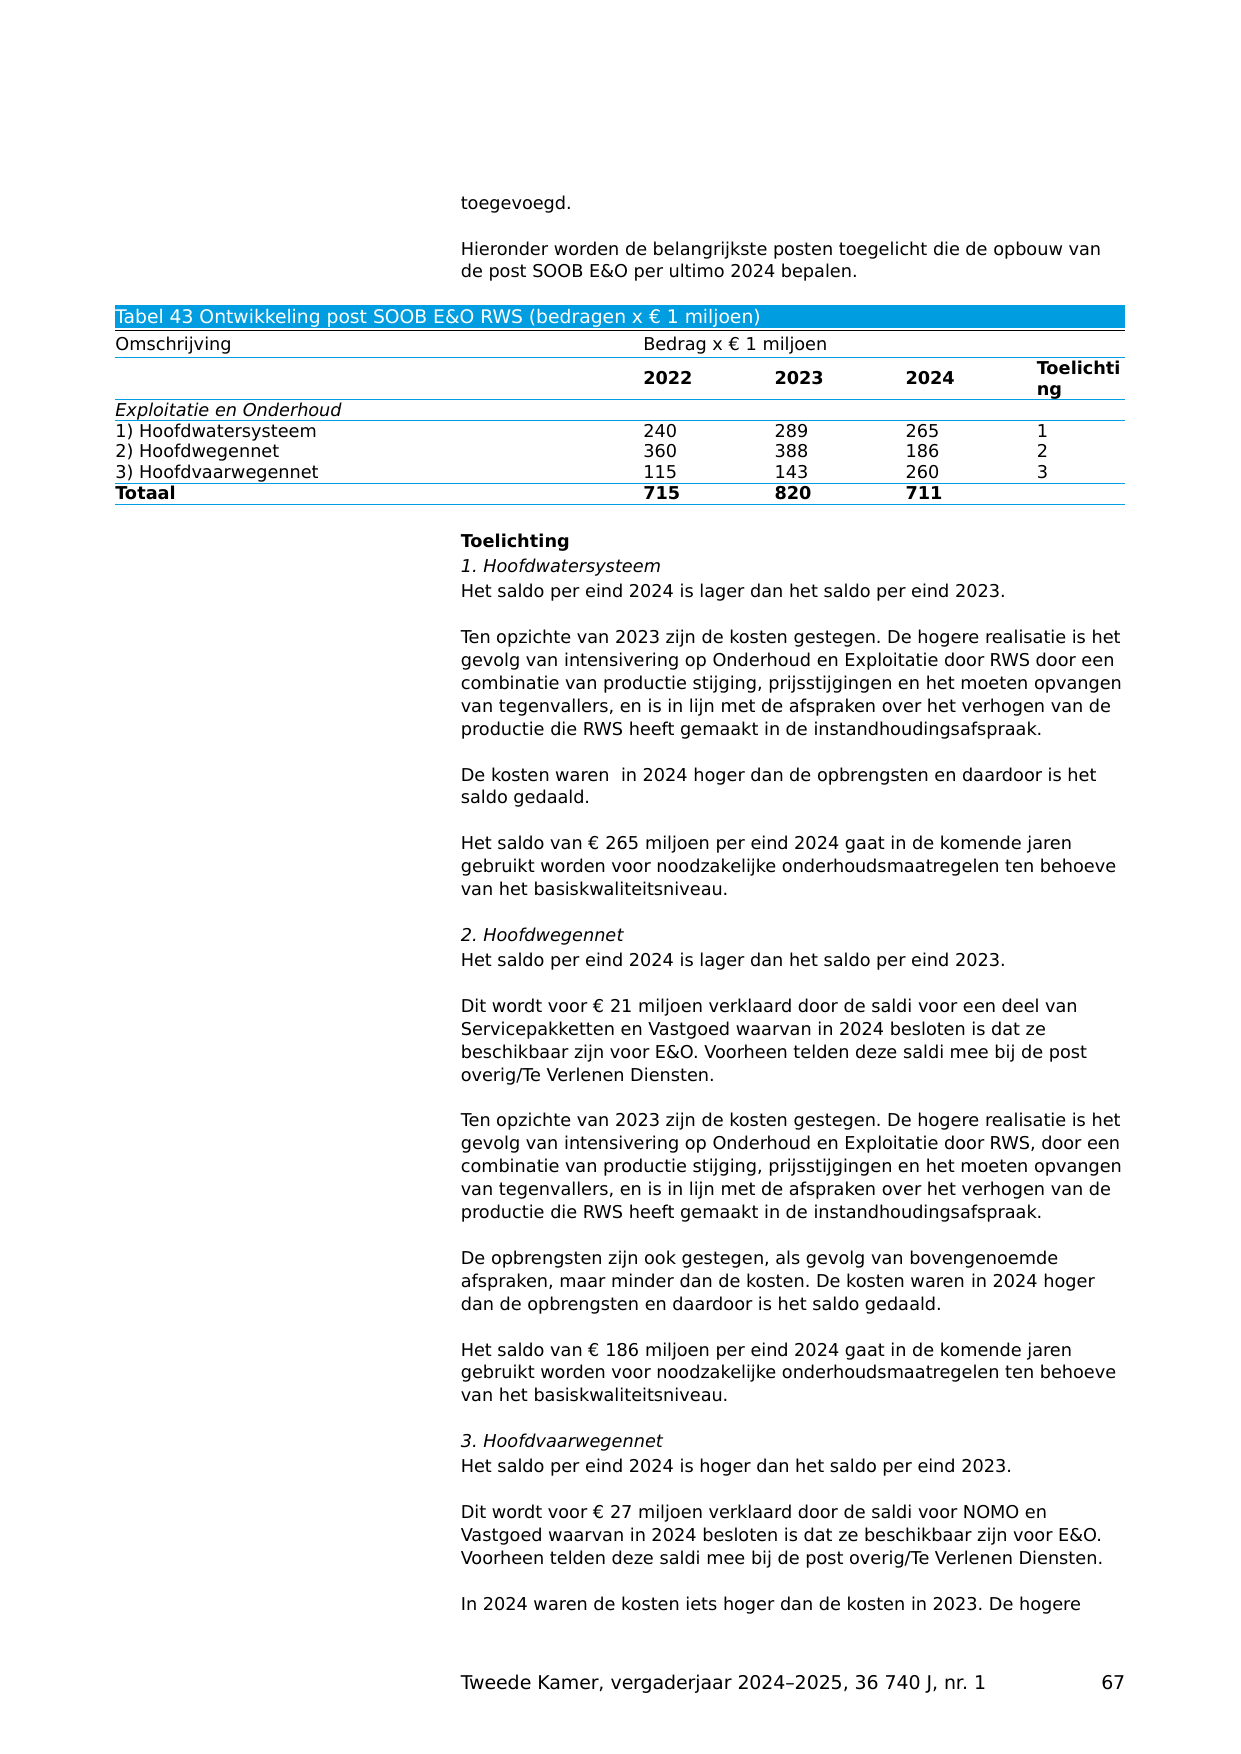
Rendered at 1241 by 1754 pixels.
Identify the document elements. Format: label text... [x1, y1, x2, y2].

text toegevoegd. [461, 191, 1125, 214]
table_cell 186 [903, 441, 1034, 462]
table_cell 260 [903, 462, 1034, 483]
table_cell 1) Hoofdwatersysteem [115, 421, 640, 441]
table_cell Totaal [115, 484, 640, 504]
table_cell 360 [640, 441, 771, 462]
table_cell 240 [640, 421, 771, 441]
table_cell 1 [1034, 421, 1125, 441]
table_cell Omschrijving [115, 331, 640, 357]
text Het saldo per eind 2024 is lager dan het saldo per eind 2023. [461, 948, 1125, 971]
text Het saldo van € 265 miljoen per eind 2024 gaat in de komende jaren gebruikt worden voor noodzakelijke onderhoudsmaatregelen ten behoeve van het basiskwaliteitsniveau. [461, 831, 1125, 900]
table_cell 3 [1034, 462, 1125, 483]
table_cell 143 [771, 462, 902, 483]
table_cell [771, 400, 902, 420]
text In 2024 waren de kosten iets hoger dan de kosten in 2023. De hogere [461, 1592, 1125, 1615]
text Hieronder worden de belangrijkste posten toegelicht die de opbouw van de post SOOB E&O per ultimo 2024 bepalen. [461, 237, 1125, 282]
text Het saldo per eind 2024 is hoger dan het saldo per eind 2023. [461, 1454, 1125, 1477]
text 3. Hoofdvaarwegennet [461, 1429, 1125, 1452]
table_cell 289 [771, 421, 902, 441]
text 2. Hoofdwegennet [461, 923, 1125, 946]
text Toelichting [461, 529, 1125, 552]
table_cell [115, 358, 640, 399]
table_cell [640, 400, 771, 420]
table_cell [903, 400, 1034, 420]
table_cell Bedrag x € 1 miljoen [640, 331, 1034, 357]
table_cell 3) Hoofdvaarwegennet [115, 462, 640, 483]
table_cell 2024 [903, 358, 1034, 399]
text Dit wordt voor € 21 miljoen verklaard door de saldi voor een deel van Servicepakketten en Vastgoed waarvan in 2024 besloten is dat ze beschikbaar zijn voor E&O. Voorheen telden deze saldi mee bij de post overig/Te Verlenen Diensten. [461, 994, 1125, 1086]
text Dit wordt voor € 27 miljoen verklaard door de saldi voor NOMO en Vastgoed waarvan in 2024 besloten is dat ze beschikbaar zijn voor E&O. Voorheen telden deze saldi mee bij de post overig/Te Verlenen Diensten. [461, 1500, 1125, 1569]
table_cell 115 [640, 462, 771, 483]
table_cell [1034, 331, 1125, 357]
table_cell 715 [640, 484, 771, 504]
text Ten opzichte van 2023 zijn de kosten gestegen. De hogere realisatie is het gevolg van intensivering op Onderhoud en Exploitatie door RWS, door een combinatie van productie stijging, prijsstijgingen en het moeten opvangen van tegenvallers, en is in lijn met de afspraken over het verhogen van de productie die RWS heeft gemaakt in de instandhoudingsafspraak. [461, 1108, 1125, 1223]
text 1. Hoofdwatersysteem [461, 554, 1125, 577]
text Het saldo van € 186 miljoen per eind 2024 gaat in de komende jaren gebruikt worden voor noodzakelijke onderhoudsmaatregelen ten behoeve van het basiskwaliteitsniveau. [461, 1338, 1125, 1406]
table_cell [1034, 400, 1125, 420]
table_cell 2023 [771, 358, 902, 399]
table_cell 388 [771, 441, 902, 462]
table_cell [1034, 484, 1125, 504]
table_cell 820 [771, 484, 902, 504]
text Het saldo per eind 2024 is lager dan het saldo per eind 2023. [461, 579, 1125, 602]
table_cell Toelichting [1034, 358, 1125, 399]
text De opbrengsten zijn ook gestegen, als gevolg van bovengenoemde afspraken, maar minder dan de kosten. De kosten waren in 2024 hoger dan de opbrengsten en daardoor is het saldo gedaald. [461, 1246, 1125, 1315]
table_cell 711 [903, 484, 1034, 504]
text Ten opzichte van 2023 zijn de kosten gestegen. De hogere realisatie is het gevolg van intensivering op Onderhoud en Exploitatie door RWS door een combinatie van productie stijging, prijsstijgingen en het moeten opvangen van tegenvallers, en is in lijn met de afspraken over het verhogen van de productie die RWS heeft gemaakt in de instandhoudingsafspraak. [461, 625, 1125, 740]
table_cell 265 [903, 421, 1034, 441]
text De kosten waren in 2024 hoger dan de opbrengsten en daardoor is het saldo gedaald. [461, 763, 1125, 808]
table_cell 2022 [640, 358, 771, 399]
table_cell 2) Hoofdwegennet [115, 441, 640, 462]
table_cell 2 [1034, 441, 1125, 462]
table_cell Exploitatie en Onderhoud [115, 400, 640, 420]
